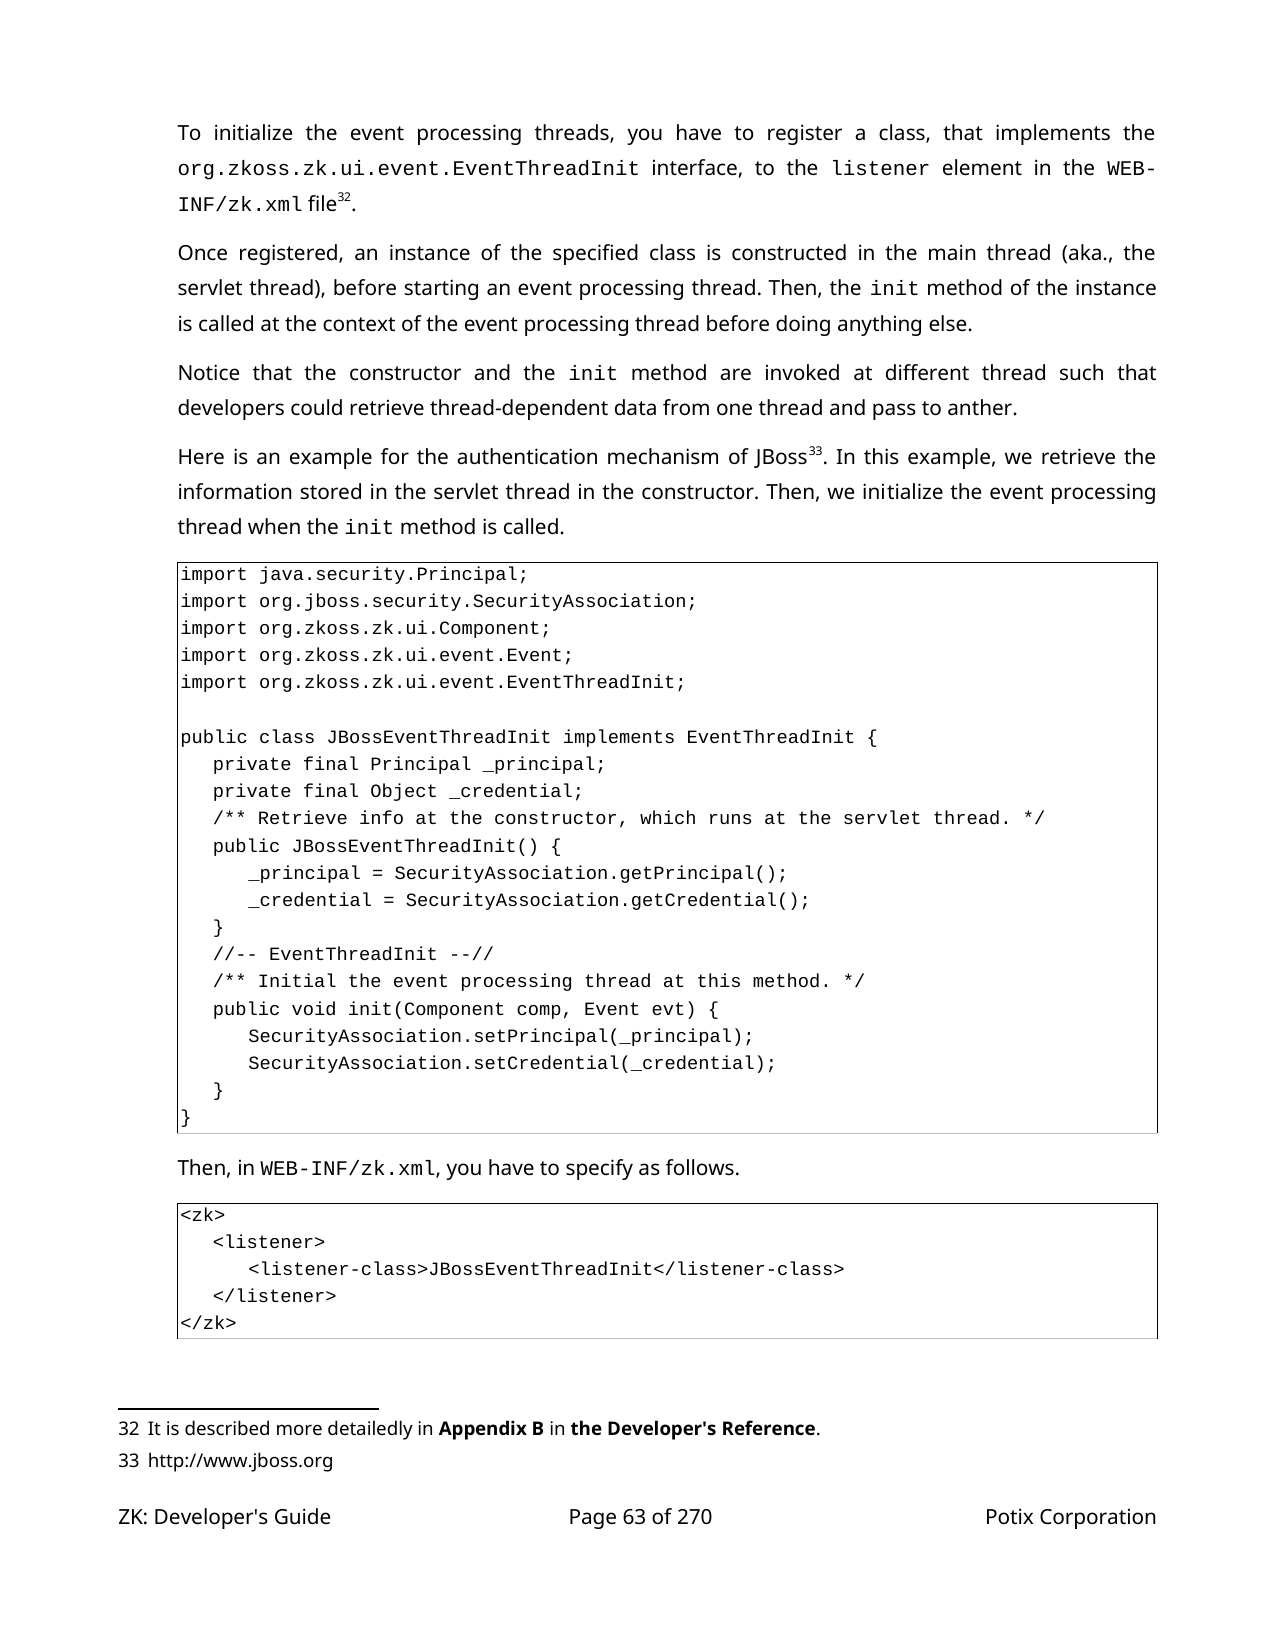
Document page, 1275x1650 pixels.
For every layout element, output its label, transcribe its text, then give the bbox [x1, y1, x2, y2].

text /** Retrieve info at the constructor, which runs at the servlet thread. */ [178, 806, 1157, 831]
text private final Principal _principal; [178, 752, 1157, 776]
text It is described more detailedly in Appendix B in the Developer's Reference. [118, 1416, 1157, 1441]
text import org.zkoss.zk.ui.event.EventThreadInit; [178, 670, 1157, 694]
text /** Initial the event processing thread at this method. */ [178, 969, 1157, 994]
text Then, in WEB-INF/zk.xml, you have to specify as follows. [177, 1153, 1157, 1182]
text <listener> [178, 1229, 1157, 1254]
text <zk> [178, 1204, 1157, 1227]
text _principal = SecurityAssociation.getPrincipal(); [178, 861, 1157, 885]
text http://www.jboss.org [118, 1447, 1157, 1473]
text public class JBossEventThreadInit implements EventThreadInit { [178, 725, 1157, 749]
text </listener> [178, 1284, 1157, 1308]
text Here is an example for the authentication mechanism of JBoss. In this example, we retrieve the information stored in the servlet thread in the constructor. Then, we initialize the event processing thread when the init method is called. [177, 442, 1157, 541]
text SecurityAssociation.setCredential(_credential); [178, 1051, 1157, 1075]
text public void init(Component comp, Event evt) { [178, 997, 1157, 1021]
text } [178, 1105, 1157, 1133]
text Notice that the constructor and the init method are invoked at different thread such that developers could retrieve thread-dependent data from one thread and pass to anther. [177, 358, 1157, 421]
text import java.security.Principal; [178, 563, 1157, 586]
text public JBossEventThreadInit() { [178, 833, 1157, 858]
text } [178, 1078, 1157, 1102]
text _credential = SecurityAssociation.getCredential(); [178, 888, 1157, 912]
text //-- EventThreadInit --// [178, 942, 1157, 966]
text private final Object _credential; [178, 779, 1157, 803]
text import org.zkoss.zk.ui.Component; [178, 616, 1157, 640]
text SecurityAssociation.setPrincipal(_principal); [178, 1024, 1157, 1048]
text <listener-class>JBossEventThreadInit</listener-class> [178, 1257, 1157, 1281]
text } [178, 915, 1157, 939]
text Once registered, an instance of the specified class is constructed in the main thread (aka., the servlet thread), before starting an event processing thread. Then, the init method of the instance is called at the context of the event processing thread before doing anything else. [177, 238, 1157, 337]
text </zk> [178, 1311, 1157, 1338]
text import org.jboss.security.SecurityAssociation; [178, 589, 1157, 613]
text To initialize the event processing threads, you have to register a class, that implements the org.zkoss.zk.ui.event.EventThreadInit interface, to the listener element in the WEB-INF/zk.xml file. [177, 118, 1157, 217]
text import org.zkoss.zk.ui.event.Event; [178, 643, 1157, 667]
